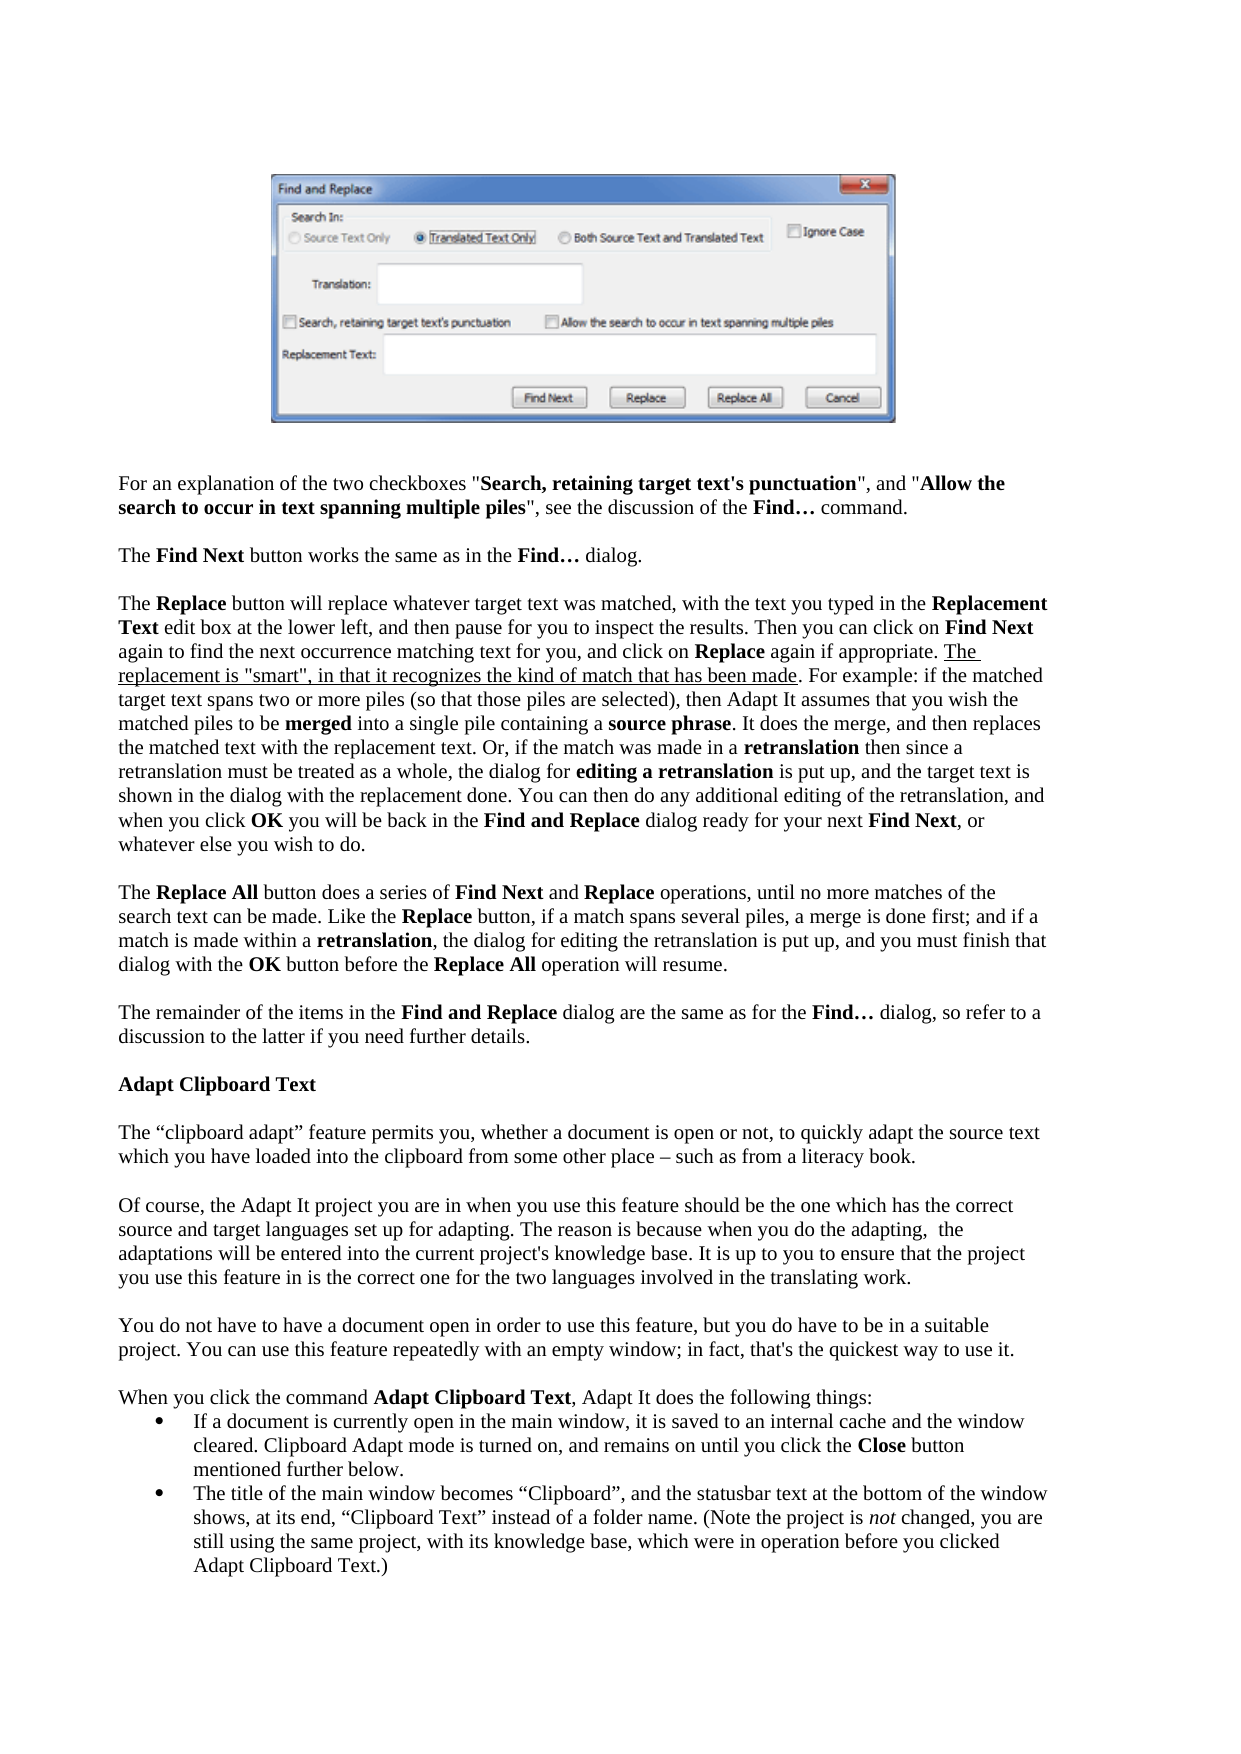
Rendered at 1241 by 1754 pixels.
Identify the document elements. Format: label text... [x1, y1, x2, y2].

text The Find Next button works the same as in the Find… dialog. [118, 543, 1048, 567]
text The “clipboard adapt” feature permits you, whether a document is open or not, to quickly adapt the source text which you have loaded into the clipboard from some other place – such as from a literacy book. [118, 1120, 1048, 1168]
picture [271, 174, 896, 423]
list If a document is currently open in the main window, it is saved to an internal cache and the window cleared. Clipboard Adapt mode is turned on, and remains on until you click the Close button mentioned further below. [156, 1409, 1048, 1481]
text For an explanation of the two checkboxes "Search, retaining target text's punctuation", and "Allow the search to occur in text spanning multiple piles", see the discussion of the Find… command. [118, 471, 1048, 519]
text Of course, the Adapt It project you are in when you use this feature should be the one which has the correct source and target languages set up for adapting. The reason is because when you do the adapting, the adaptations will be entered into the current project's knowledge base. It is up to you to ensure that the project you use this feature in is the correct one for the two languages involved in the translating work. [118, 1192, 1048, 1289]
text You do not have to have a document open in order to use this feature, but you do have to be in a suitable project. You can use this feature repeatedly with an empty window; in fact, that's the quickest way to use it. [118, 1313, 1048, 1361]
list The title of the main window becomes “Clipboard”, and the statusbar text at the bottom of the window shows, at its end, “Clipboard Text” instead of a folder name. (Note the project is not changed, you are still using the same project, with its knowledge base, which were in operation before you clicked Adapt Clipboard Text.) [156, 1481, 1048, 1577]
text Adapt Clipboard Text [118, 1072, 1048, 1096]
text The Replace All button does a series of Find Next and Replace operations, until no more matches of the search text can be made. Like the Replace button, if a match spans several piles, a merge is done first; and if a match is made within a retranslation, the dialog for editing the retranslation is put up, and you must finish that dialog with the OK button before the Replace All operation will resume. [118, 880, 1048, 976]
text The remainder of the items in the Find and Replace dialog are the same as for the Find… dialog, so refer to a discussion to the latter if you need further details. [118, 1000, 1048, 1048]
text When you click the command Adapt Clipboard Text, Adapt It does the following things: [118, 1385, 1048, 1409]
text The Replace button will replace whatever target text was matched, with the text you typed in the Replacement Text edit box at the lower left, and then pause for you to inspect the results. Then you can click on Find Next again to find the next occurrence matching text for you, and click on Replace again if appropriate. The replacement is "smart", in that it recognizes the kind of match that has been made. For example: if the matched target text spans two or more piles (so that those piles are selected), then Adapt It assumes that you wish the matched piles to be merged into a single pile containing a source phrase. It does the merge, and then replaces the matched text with the replacement text. Or, if the match was made in a retranslation then since a retranslation must be treated as a whole, the dialog for editing a retranslation is put up, and the target text is shown in the dialog with the replacement done. You can then do any additional editing of the retranslation, and when you click OK you will be back in the Find and Replace dialog ready for your next Find Next, or whatever else you wish to do. [118, 591, 1048, 856]
